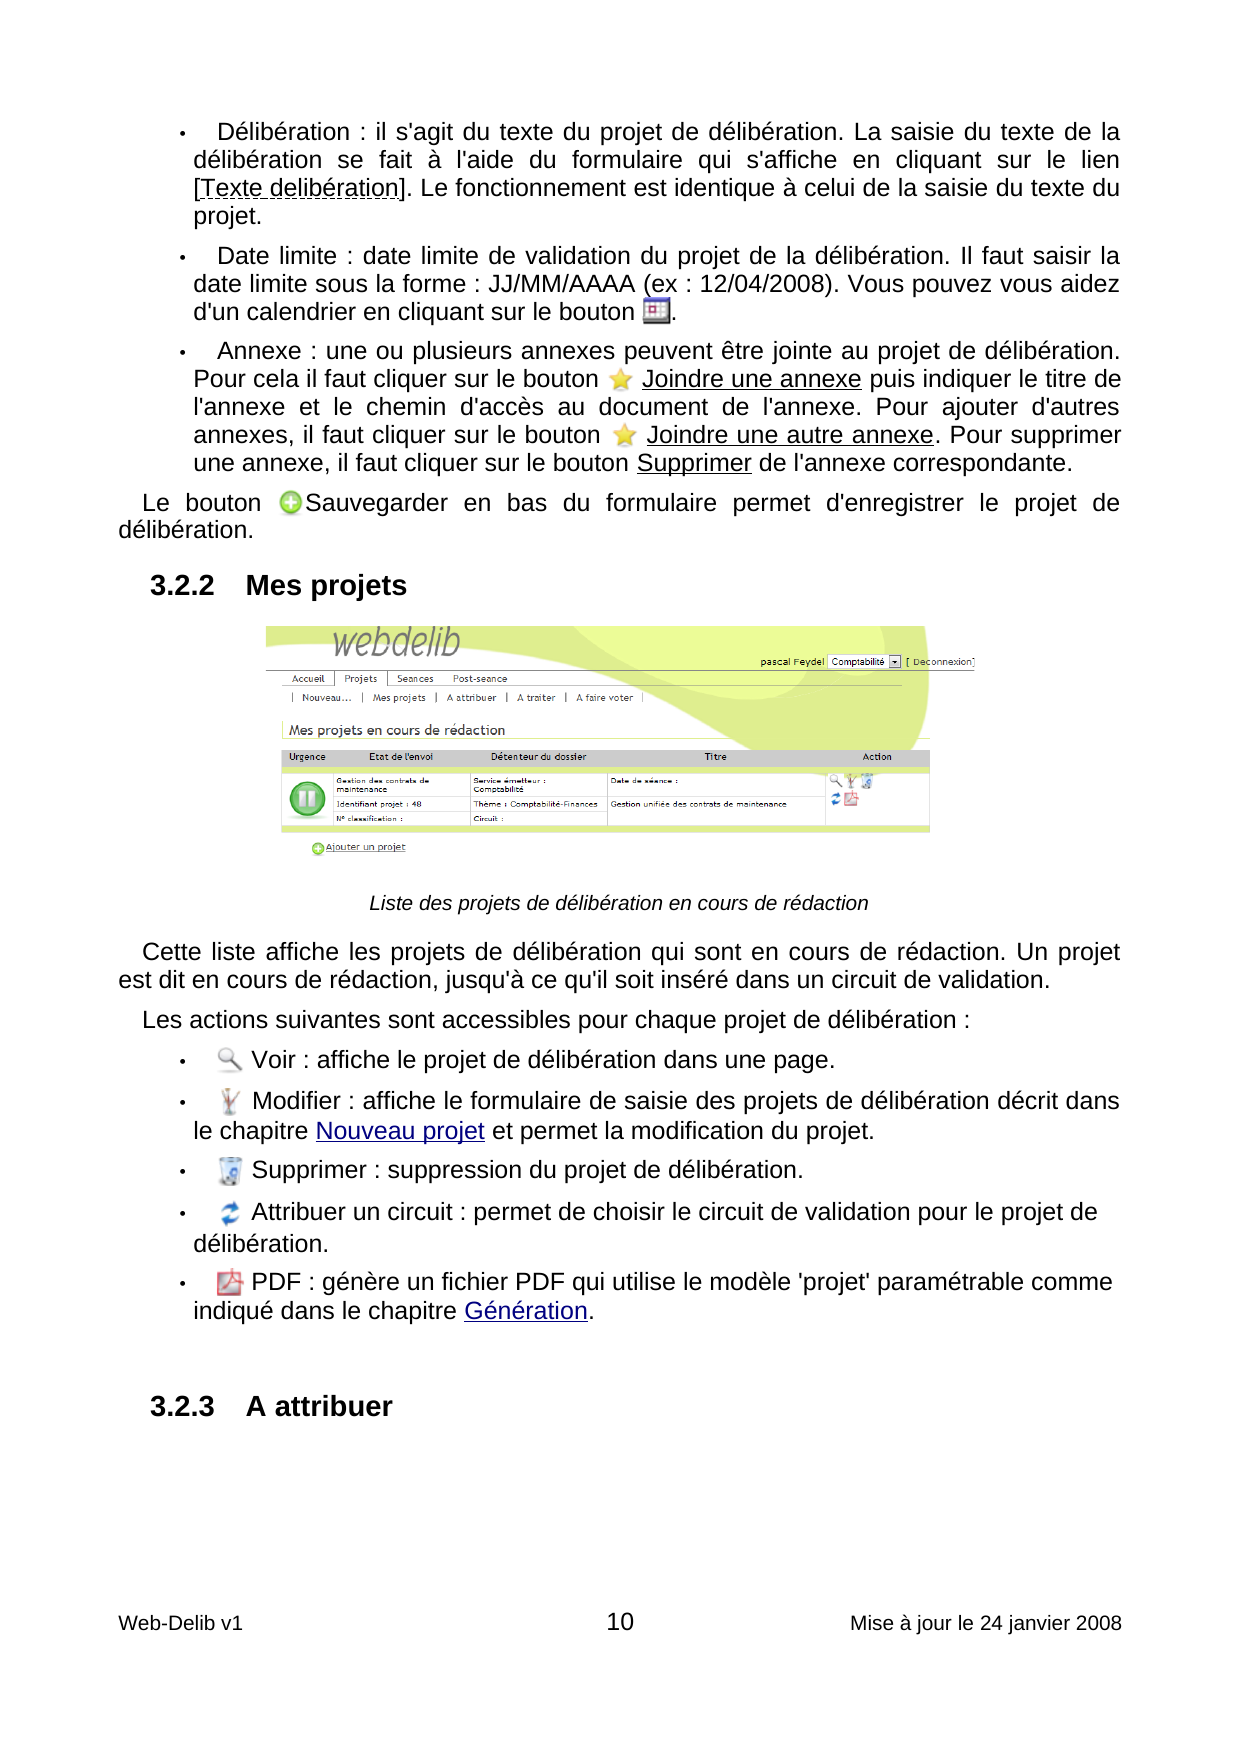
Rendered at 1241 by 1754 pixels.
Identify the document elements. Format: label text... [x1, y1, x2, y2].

picture [610, 421, 638, 449]
list Supprimer : suppression du projet de délibération. [156, 1156, 1122, 1186]
text Cette liste affiche les projets de délibération qui sont en cours de rédaction. Un projet est dit en cours de rédaction, jusqu'à ce qu'il soit inséré dans un circuit de validation. [118, 938, 1122, 994]
text Le bouton Sauvegarder en bas du formulaire permet d'enregistrer le projet de délibération. [118, 488, 1122, 544]
picture [216, 1157, 245, 1186]
text Les actions suivantes sont accessibles pour chaque projet de délibération : [118, 1006, 1122, 1034]
subtitle A attribuer [118, 1389, 1122, 1422]
picture [607, 365, 635, 393]
list Modifier : affiche le formulaire de saisie des projets de délibération décrit dans le chapitre Nouveau projet et permet la modification du projet. [156, 1087, 1122, 1144]
picture [216, 1268, 245, 1296]
picture [277, 488, 305, 517]
list Délibération : il s'agit du texte du projet de délibération. La saisie du texte de la délibération se fait à l'aide du formulaire qui s'affiche en cliquant sur le lien [Texte delibération]. Le fonctionnement est identique à celui de la saisie du texte du projet. [156, 118, 1122, 230]
picture [216, 1088, 245, 1116]
picture [642, 297, 671, 326]
list Voir : affiche le projet de délibération dans une page. [156, 1045, 1122, 1075]
list PDF : génère un fichier PDF qui utilise le modèle 'projet' paramétrable comme indiqué dans le chapitre Génération. [156, 1267, 1122, 1325]
list Annexe : une ou plusieurs annexes peuvent être jointe au projet de délibération. Pour cela il faut cliquer sur le bouton Joindre une annexe puis indiquer le titre de l'annexe et le chemin d'accès au document de l'annexe. Pour ajouter d'autres annexes, il faut cliquer sur le bouton Joindre une autre annexe. Pour supprimer une annexe, il faut cliquer sur le bouton Supprimer de l'annexe correspondante. [156, 337, 1122, 477]
text Liste des projets de délibération en cours de rédaction [118, 892, 1122, 914]
picture [216, 1046, 245, 1074]
list Attribuer un circuit : permet de choisir le circuit de validation pour le projet de délibération. [156, 1198, 1122, 1256]
list Date limite : date limite de validation du projet de la délibération. Il faut saisir la date limite sous la forme : JJ/MM/AAAA (ex : 12/04/2008). Vous pouvez vous aidez d'un calendrier en cliquant sur le bouton . [156, 242, 1122, 325]
subtitle Mes projets [118, 569, 1122, 602]
picture [216, 1199, 245, 1227]
picture [265, 626, 975, 892]
